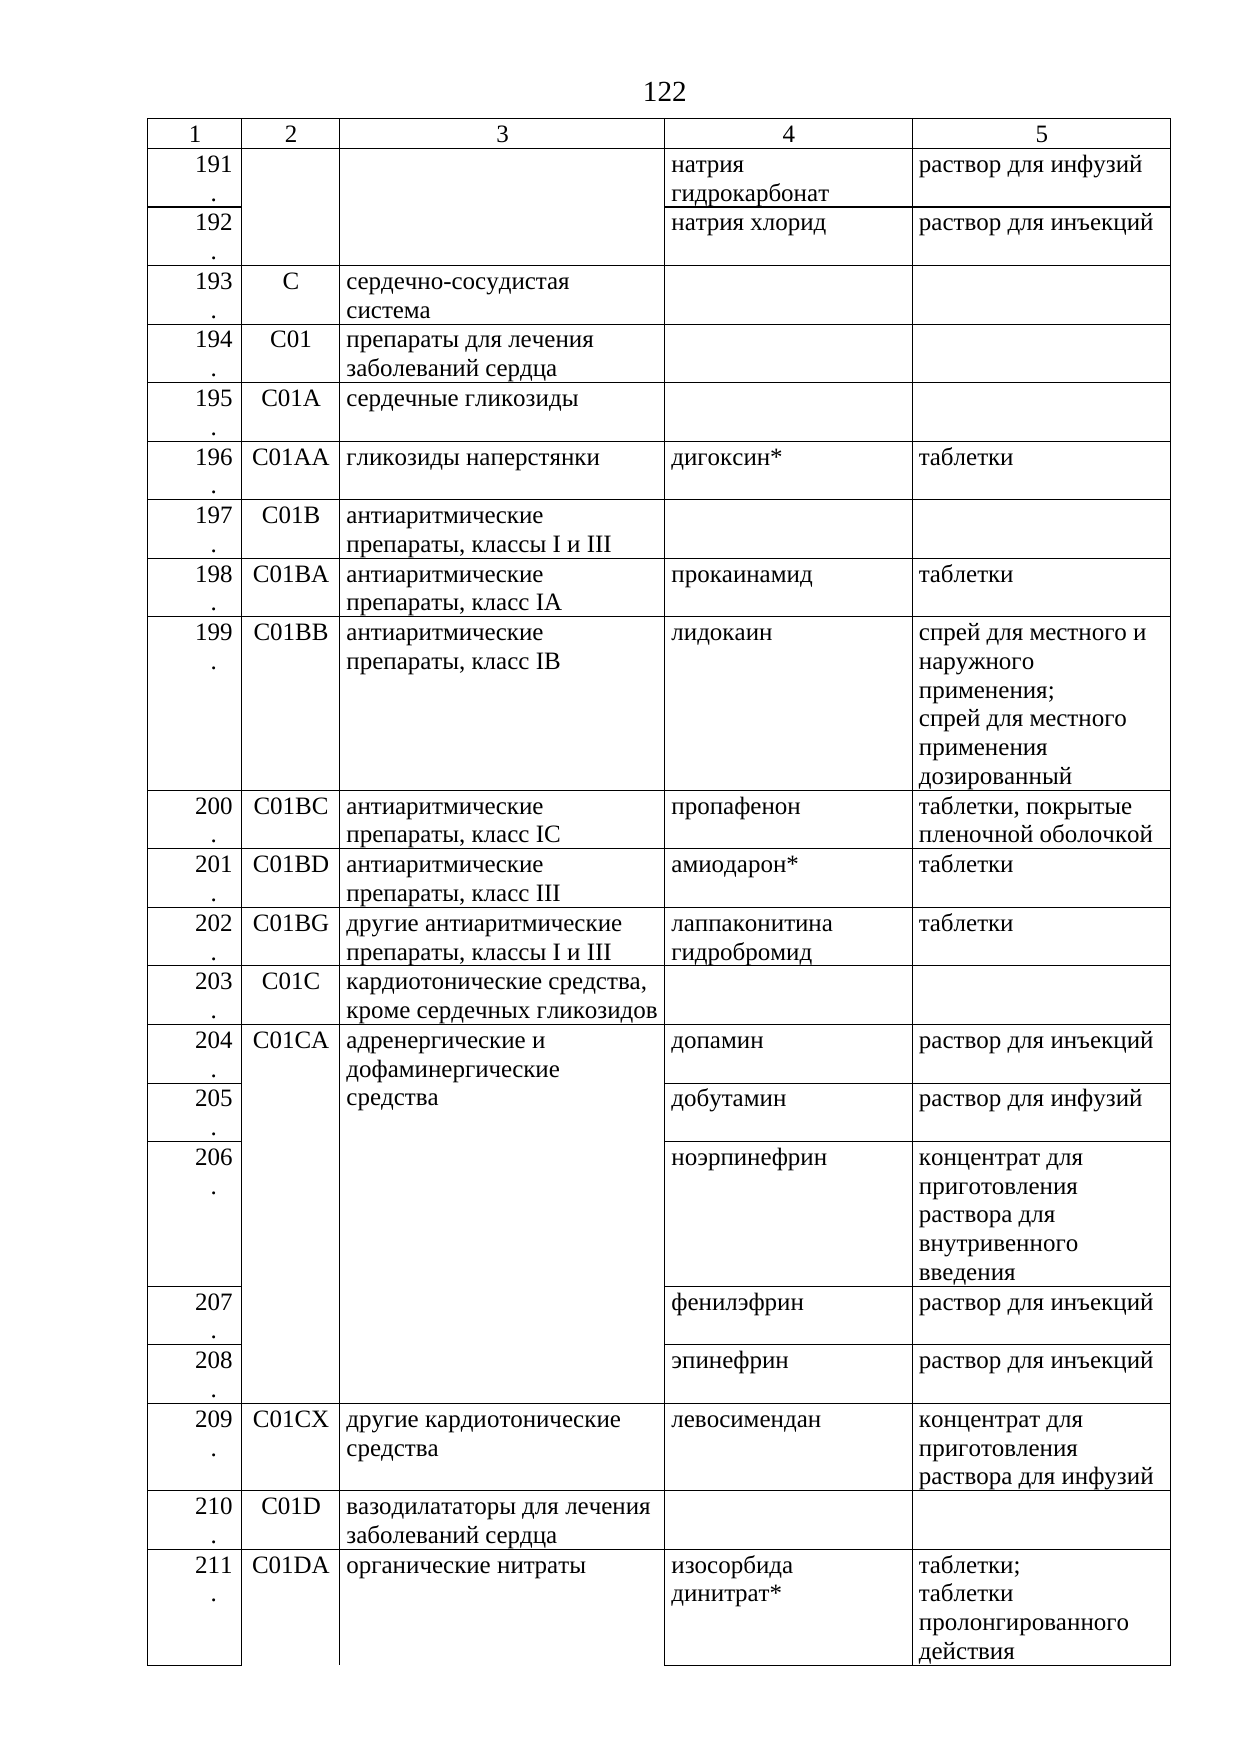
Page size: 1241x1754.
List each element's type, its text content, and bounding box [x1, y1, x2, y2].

table_cell концентрат для приготовления раствора для инфузий [913, 1404, 1170, 1490]
table_cell пропафенон [665, 791, 912, 848]
table_cell [913, 1491, 1170, 1549]
table_cell [665, 266, 912, 323]
table_cell кардиотонические средства, кроме сердечных гликозидов [340, 966, 664, 1024]
table_cell [665, 500, 912, 558]
table_cell [148, 442, 241, 499]
table_header 4 [665, 119, 912, 148]
table_cell [148, 1287, 241, 1344]
table_cell лаппаконитина гидробромид [665, 908, 912, 965]
table_cell концентрат для приготовления раствора для внутривенного введения [913, 1142, 1170, 1286]
table_cell [665, 966, 912, 1024]
table_cell дигоксин* [665, 442, 912, 499]
table_cell другие антиаритмические препараты, классы I и III [340, 908, 664, 965]
table_cell [665, 1491, 912, 1549]
table_cell [913, 325, 1170, 382]
table_cell раствор для инъекций [913, 1345, 1170, 1403]
table_cell таблетки [913, 559, 1170, 616]
table_cell натрия гидрокарбонат [665, 149, 912, 206]
table_header 5 [913, 119, 1170, 148]
table_cell ноэрпинефрин [665, 1142, 912, 1286]
table_cell [148, 1142, 241, 1286]
table_cell [913, 500, 1170, 558]
table_cell таблетки; таблетки пролонгированного действия [913, 1550, 1170, 1665]
table_cell [340, 149, 664, 265]
table_cell фенилэфрин [665, 1287, 912, 1344]
table_cell [665, 325, 912, 382]
table_cell лидокаин [665, 617, 912, 790]
table_cell C01CA [242, 1025, 339, 1403]
table_cell раствор для инфузий [913, 1084, 1170, 1141]
table_header 1 [148, 119, 241, 148]
table_header 3 [340, 119, 664, 148]
table_cell [148, 266, 241, 323]
table_cell [148, 559, 241, 616]
table_cell [148, 849, 241, 907]
table_cell натрия хлорид [665, 208, 912, 265]
table_cell [148, 1025, 241, 1082]
table_cell [148, 383, 241, 441]
table_cell допамин [665, 1025, 912, 1082]
table_cell эпинефрин [665, 1345, 912, 1403]
table_cell C01CХ [242, 1404, 339, 1490]
table_cell антиаритмические препараты, класс IC [340, 791, 664, 848]
table_cell [913, 383, 1170, 441]
table_cell [148, 1345, 241, 1403]
table_cell [148, 908, 241, 965]
table_cell C01A [242, 383, 339, 441]
table_cell C01BA [242, 559, 339, 616]
table_cell C01C [242, 966, 339, 1024]
table_cell C01DA [242, 1550, 339, 1665]
table_cell таблетки [913, 849, 1170, 907]
table_cell таблетки [913, 908, 1170, 965]
table_cell органические нитраты [340, 1550, 664, 1665]
table_cell адренергические и дофаминергические средства [340, 1025, 664, 1403]
table_cell C01 [242, 325, 339, 382]
table_cell антиаритмические препараты, класс IB [340, 617, 664, 790]
table_cell левосимендан [665, 1404, 912, 1490]
table_cell вазодилататоры для лечения заболеваний сердца [340, 1491, 664, 1549]
table_cell [242, 149, 339, 265]
table_cell [913, 966, 1170, 1024]
table_cell раствор для инфузий [913, 149, 1170, 206]
table_cell антиаритмические препараты, классы I и III [340, 500, 664, 558]
table_cell [148, 149, 241, 206]
table_cell C01BC [242, 791, 339, 848]
table_cell раствор для инъекций [913, 208, 1170, 265]
table_cell C [242, 266, 339, 323]
table_cell [148, 1084, 241, 1141]
table_cell сердечные гликозиды [340, 383, 664, 441]
table_cell C01BB [242, 617, 339, 790]
table_cell сердечно-сосудистая система [340, 266, 664, 323]
table_cell таблетки, покрытые пленочной оболочкой [913, 791, 1170, 848]
table_cell антиаритмические препараты, класс IA [340, 559, 664, 616]
table_cell [148, 791, 241, 848]
table_cell гликозиды наперстянки [340, 442, 664, 499]
table_cell антиаритмические препараты, класс III [340, 849, 664, 907]
table_cell C01B [242, 500, 339, 558]
table_cell [665, 383, 912, 441]
table_cell [148, 966, 241, 1024]
table_cell раствор для инъекций [913, 1287, 1170, 1344]
table_cell раствор для инъекций [913, 1025, 1170, 1082]
table_cell [148, 325, 241, 382]
table_cell C01AA [242, 442, 339, 499]
table_cell [148, 1550, 241, 1665]
table_cell прокаинамид [665, 559, 912, 616]
table_cell амиодарон* [665, 849, 912, 907]
table_cell [913, 266, 1170, 323]
table_cell C01D [242, 1491, 339, 1549]
table_cell [148, 1404, 241, 1490]
table_cell [148, 208, 241, 265]
table_cell C01BG [242, 908, 339, 965]
table_cell [148, 500, 241, 558]
table_cell другие кардиотонические средства [340, 1404, 664, 1490]
table_cell добутамин [665, 1084, 912, 1141]
table_cell спрей для местного и наружного применения; спрей для местного применения дозированный [913, 617, 1170, 790]
table_cell препараты для лечения заболеваний сердца [340, 325, 664, 382]
table_header 2 [242, 119, 339, 148]
table_cell изосорбида динитрат* [665, 1550, 912, 1665]
table_cell таблетки [913, 442, 1170, 499]
table_cell [148, 1491, 241, 1549]
table_cell [148, 617, 241, 790]
table_cell C01BD [242, 849, 339, 907]
